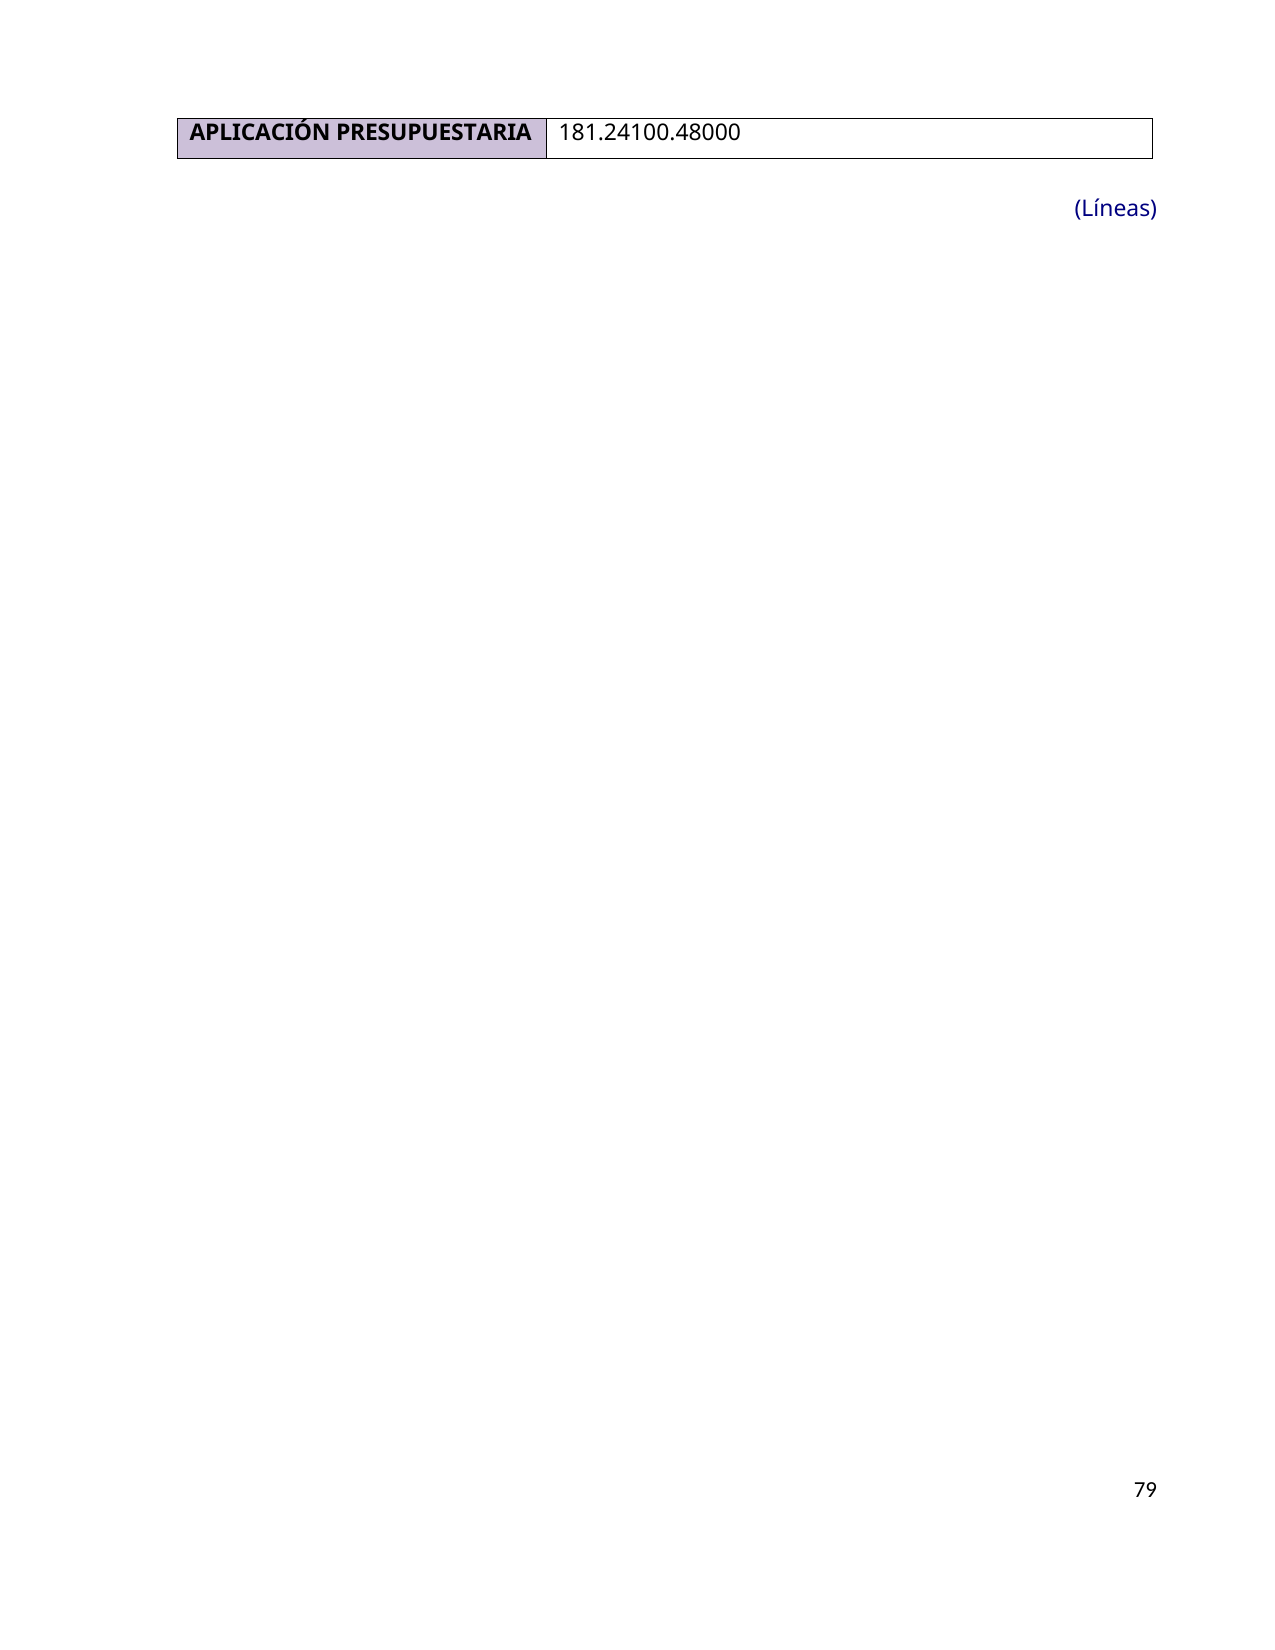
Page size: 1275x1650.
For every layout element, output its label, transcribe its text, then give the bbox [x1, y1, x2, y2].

table_cell APLICACIÓN PRESUPUESTARIA [178, 119, 546, 158]
table_cell 181.24100.48000 [547, 119, 1152, 158]
text (Líneas) [177, 192, 1157, 223]
